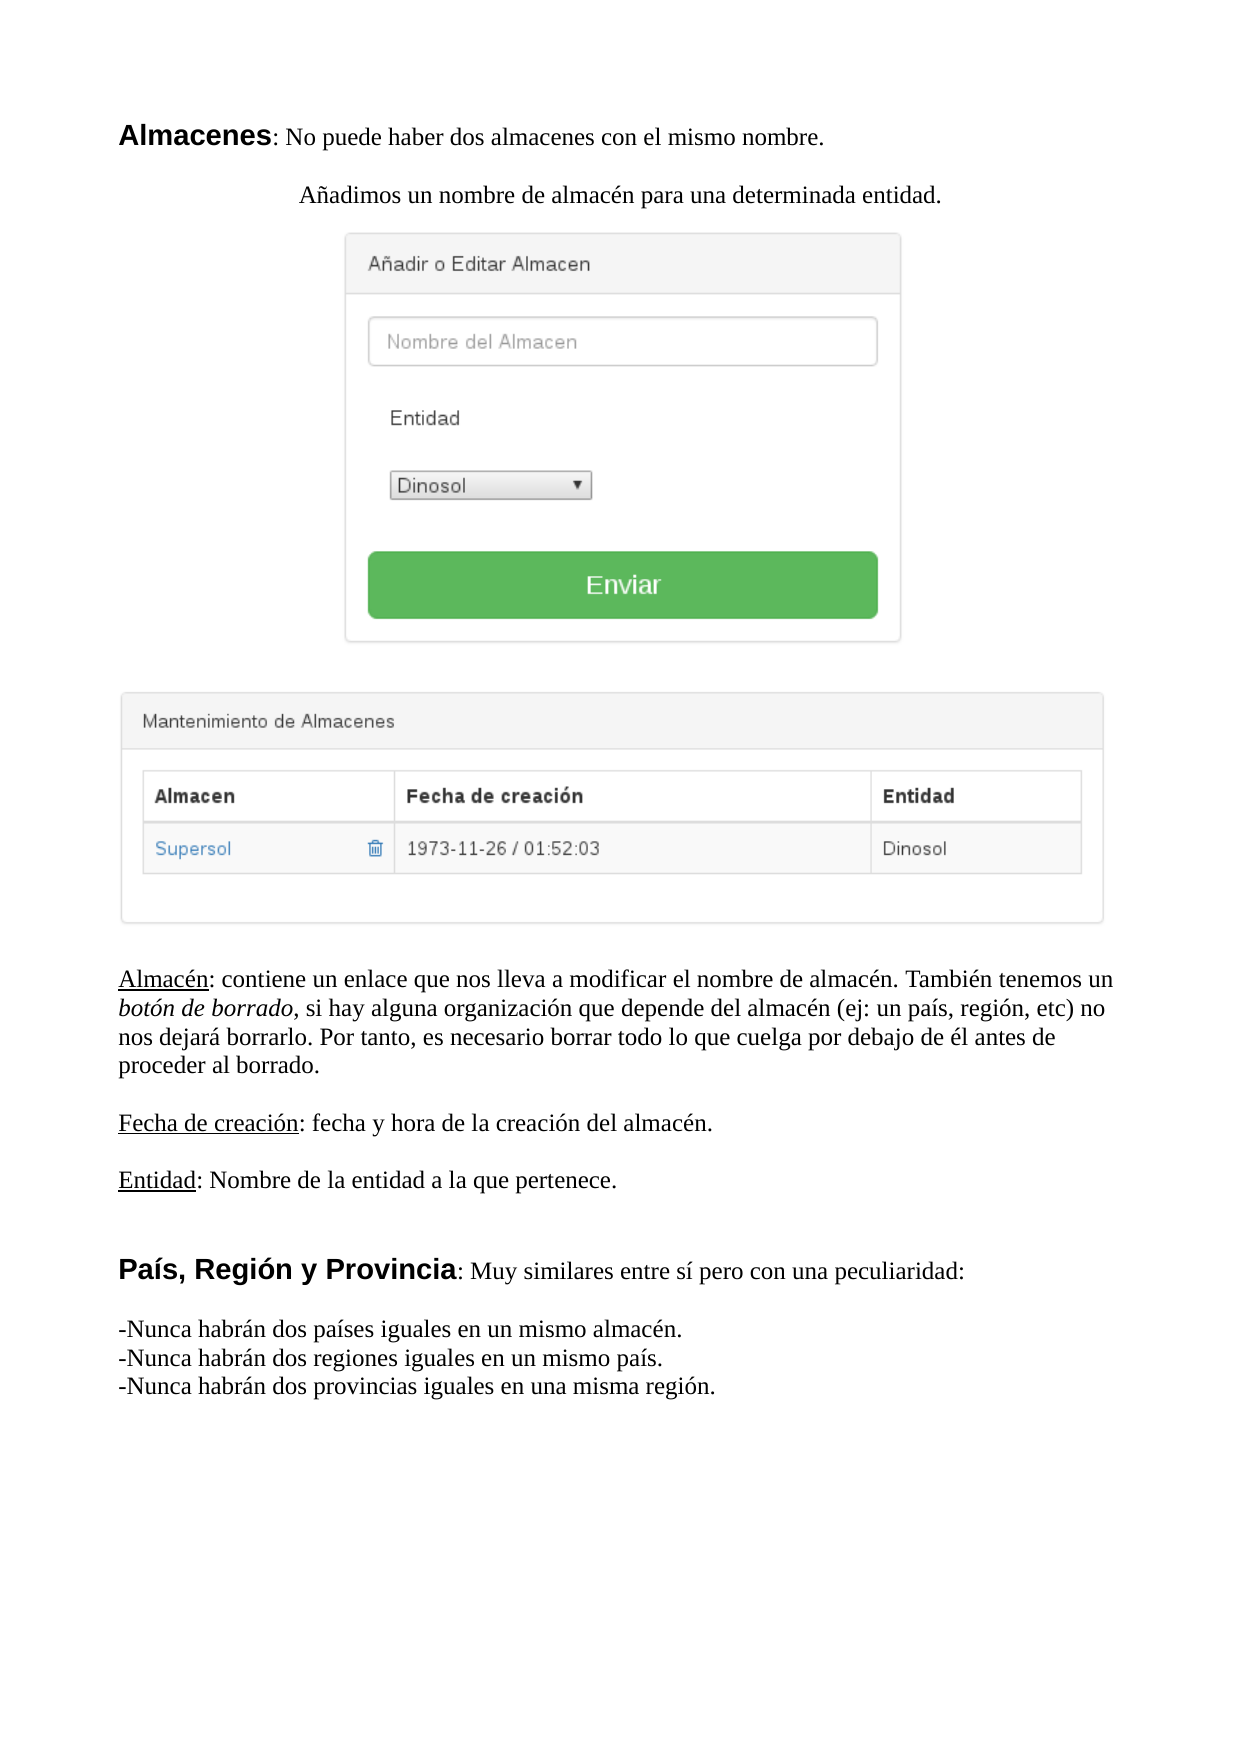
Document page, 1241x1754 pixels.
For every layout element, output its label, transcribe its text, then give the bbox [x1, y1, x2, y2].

text -Nunca habrán dos regiones iguales en un mismo país. [118, 1343, 1122, 1371]
picture [110, 684, 1115, 936]
picture [336, 227, 906, 647]
text -Nunca habrán dos países iguales en un mismo almacén. [118, 1314, 1122, 1343]
text Añadimos un nombre de almacén para una determinada entidad. [118, 180, 1122, 209]
text Fecha de creación: fecha y hora de la creación del almacén. [118, 1108, 1122, 1137]
text Almacén: contiene un enlace que nos lleva a modificar el nombre de almacén. También tenemos un botón de borrado, si hay alguna organización que depende del almacén (ej: un país, región, etc) no nos dejará borrarlo. Por tanto, es necesario borrar todo lo que cuelga por debajo de él antes de proceder al borrado. [118, 964, 1122, 1079]
text Entidad: Nombre de la entidad a la que pertenece. [118, 1165, 1122, 1194]
text Almacenes: No puede haber dos almacenes con el mismo nombre. [118, 118, 1122, 152]
text País, Región y Provincia: Muy similares entre sí pero con una peculiaridad: [118, 1252, 1122, 1285]
text -Nunca habrán dos provincias iguales en una misma región. [118, 1371, 1122, 1400]
